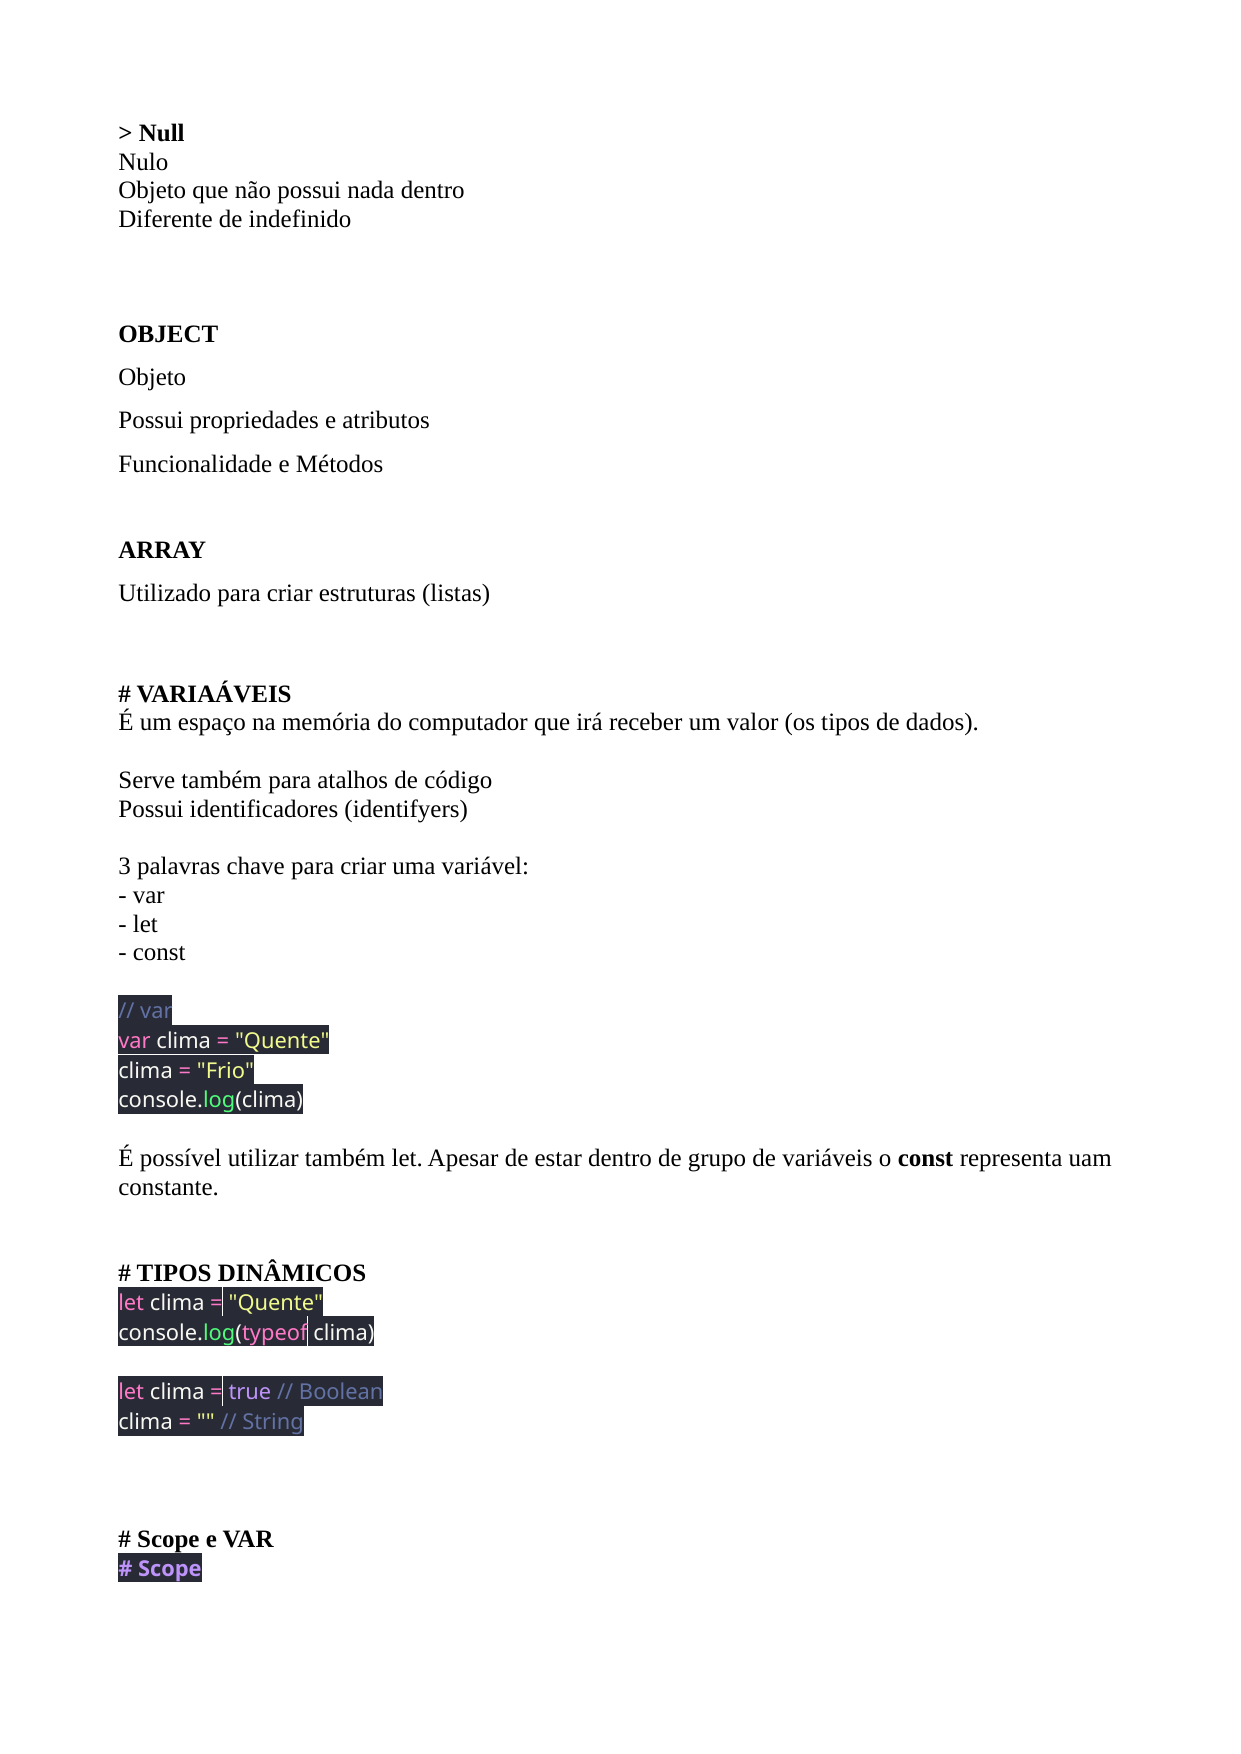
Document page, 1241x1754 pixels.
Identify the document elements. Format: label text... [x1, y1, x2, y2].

text console.log(clima) [118, 1084, 1122, 1114]
text Utilizado para criar estruturas (listas) [118, 578, 1122, 607]
text Objeto que não possui nada dentro [118, 176, 1122, 204]
text Funcionalidade e Métodos [118, 449, 1122, 477]
text Serve também para atalhos de código [118, 765, 1122, 794]
text console.log(typeof clima) [118, 1316, 1122, 1346]
text Diferente de indefinido [118, 204, 1122, 233]
text var clima = "Quente" [118, 1025, 1122, 1054]
text clima = "Frio" [118, 1054, 1122, 1084]
text clima = "" // String [118, 1406, 1122, 1436]
text Possui identificadores (identifyers) [118, 794, 1122, 822]
text Possui propriedades e atributos [118, 406, 1122, 434]
text - const [118, 937, 1122, 966]
text # Scope [118, 1553, 1122, 1582]
text OBJECT [118, 319, 1122, 348]
text Objeto [118, 362, 1122, 391]
text É possível utilizar também let. Apesar de estar dentro de grupo de variáveis o const representa uam constante. [118, 1143, 1122, 1200]
text 3 palavras chave para criar uma variável: [118, 851, 1122, 880]
text - let [118, 909, 1122, 937]
text Nulo [118, 147, 1122, 176]
text É um espaço na memória do computador que irá receber um valor (os tipos de dados). [118, 707, 1122, 736]
text // var [118, 995, 1122, 1025]
text let clima = true // Boolean [118, 1376, 1122, 1406]
text ARRAY [118, 535, 1122, 564]
text - var [118, 880, 1122, 909]
text > Null [118, 118, 1122, 147]
text # Scope e VAR [118, 1524, 1122, 1553]
text # TIPOS DINÂMICOS [118, 1258, 1122, 1287]
text # VARIAÁVEIS [118, 679, 1122, 707]
text let clima = "Quente" [118, 1287, 1122, 1316]
